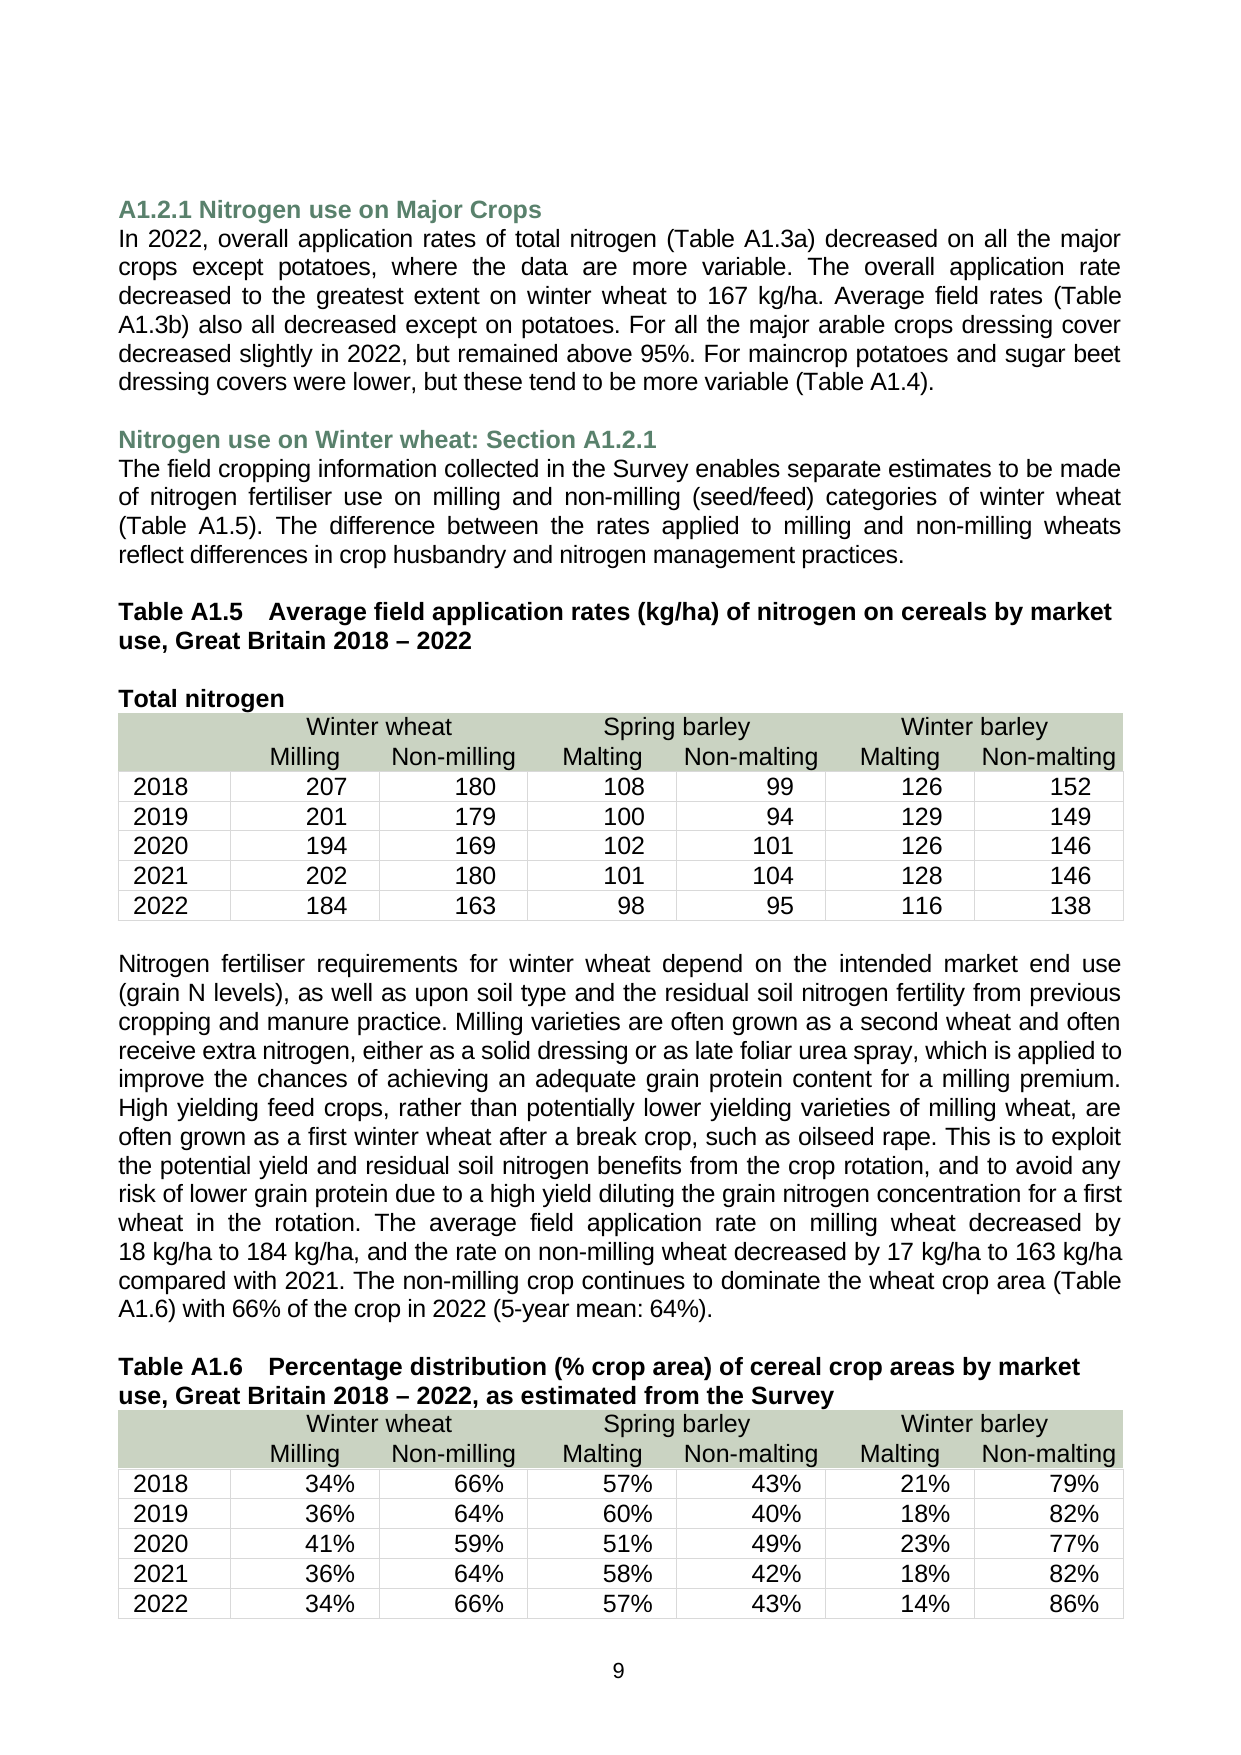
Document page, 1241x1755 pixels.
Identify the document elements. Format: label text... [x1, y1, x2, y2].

table_cell 58% [528, 1559, 676, 1588]
table_cell 100 [528, 802, 676, 830]
table_header [118, 713, 230, 742]
table_cell 64% [380, 1499, 527, 1528]
table_cell 36% [231, 1499, 379, 1528]
table_cell Malting [826, 1439, 974, 1468]
table_cell Non-malting [974, 1439, 1123, 1468]
table_cell 95 [677, 891, 825, 920]
table_cell Malting [826, 742, 974, 771]
table_cell 126 [826, 831, 974, 860]
table_cell 57% [528, 1470, 676, 1498]
table_cell 23% [826, 1529, 974, 1558]
table_cell 86% [975, 1589, 1123, 1617]
table_cell 64% [380, 1559, 527, 1588]
table_cell 66% [380, 1589, 527, 1617]
text The field cropping information collected in the Survey enables separate estimates to be made of nitrogen fertiliser use on milling and non-milling (seed/feed) categories of winter wheat (Table A1.5). The difference between the rates applied to milling and non-milling wheats reflect differences in crop husbandry and nitrogen management practices. [118, 454, 1122, 569]
table_cell 2020 [119, 1529, 230, 1558]
table_cell 2022 [119, 891, 230, 920]
table_cell 43% [677, 1470, 825, 1498]
table_cell 104 [677, 861, 825, 890]
table_cell 138 [975, 891, 1123, 920]
table_cell Non-malting [677, 742, 826, 771]
table_cell 179 [380, 802, 527, 830]
table_cell [118, 1439, 230, 1468]
table_cell 51% [528, 1529, 676, 1558]
table_cell 163 [380, 891, 527, 920]
table_cell 18% [826, 1499, 974, 1528]
table_cell 152 [975, 772, 1123, 801]
table_cell 2020 [119, 831, 230, 860]
table_cell 184 [231, 891, 379, 920]
table_cell 108 [528, 772, 676, 801]
text Nitrogen fertiliser requirements for winter wheat depend on the intended market end use (grain N levels), as well as upon soil type and the residual soil nitrogen fertility from previous cropping and manure practice. Milling varieties are often grown as a second wheat and often receive extra nitrogen, either as a solid dressing or as late foliar urea spray, which is applied to improve the chances of achieving an adequate grain protein content for a milling premium. High yielding feed crops, rather than potentially lower yielding varieties of milling wheat, are often grown as a first winter wheat after a break crop, such as oilseed rape. This is to exploit the potential yield and residual soil nitrogen benefits from the crop rotation, and to avoid any risk of lower grain protein due to a high yield diluting the grain nitrogen concentration for a first wheat in the rotation. The average field application rate on milling wheat decreased by 18 kg/ha to 184 kg/ha, and the rate on non-milling wheat decreased by 17 kg/ha to 163 kg/ha compared with 2021. The non-milling crop continues to dominate the wheat crop area (Table A1.6) with 66% of the crop in 2022 (5-year mean: 64%). [118, 949, 1122, 1323]
table_cell 194 [231, 831, 379, 860]
table_cell 116 [826, 891, 974, 920]
table_cell 60% [528, 1499, 676, 1528]
table_cell 36% [231, 1559, 379, 1588]
table_cell Milling [230, 742, 379, 771]
table_cell 34% [231, 1589, 379, 1617]
text In 2022, overall application rates of total nitrogen (Table A1.3a) decreased on all the major crops except potatoes, where the data are more variable. The overall application rate decreased to the greatest extent on winter wheat to 167 kg/ha. Average field rates (Table A1.3b) also all decreased except on potatoes. For all the major arable crops dressing cover decreased slightly in 2022, but remained above 95%. For maincrop potatoes and sugar beet dressing covers were lower, but these tend to be more variable (Table A1.4). [118, 224, 1122, 396]
table_cell 18% [826, 1559, 974, 1588]
table_cell 82% [975, 1559, 1123, 1588]
table_cell 79% [975, 1470, 1123, 1498]
table_cell 207 [231, 772, 379, 801]
table_header Spring barley [528, 1410, 826, 1439]
subtitle Total nitrogen [118, 684, 1122, 712]
table_header Spring barley [528, 713, 826, 742]
table_header [118, 1410, 230, 1439]
table_cell 59% [380, 1529, 527, 1558]
table_cell 94 [677, 802, 825, 830]
table_cell 66% [380, 1470, 527, 1498]
table_header Winter wheat [230, 713, 528, 742]
table_cell 14% [826, 1589, 974, 1617]
table_cell 2018 [119, 1470, 230, 1498]
table_cell 77% [975, 1529, 1123, 1558]
table_cell Malting [528, 1439, 677, 1468]
table_cell 2018 [119, 772, 230, 801]
table_header Winter wheat [230, 1410, 528, 1439]
table_cell 146 [975, 861, 1123, 890]
table_cell 2021 [119, 861, 230, 890]
table_header Winter barley [826, 1410, 1123, 1439]
table_cell 129 [826, 802, 974, 830]
table_cell 149 [975, 802, 1123, 830]
table_cell 41% [231, 1529, 379, 1558]
table_cell 201 [231, 802, 379, 830]
table_cell 34% [231, 1470, 379, 1498]
table_cell 57% [528, 1589, 676, 1617]
table_cell 128 [826, 861, 974, 890]
table_cell 43% [677, 1589, 825, 1617]
table_cell 180 [380, 861, 527, 890]
table_cell Non-malting [677, 1439, 826, 1468]
table_cell 40% [677, 1499, 825, 1528]
table_cell 169 [380, 831, 527, 860]
table_cell 49% [677, 1529, 825, 1558]
table_cell Malting [528, 742, 677, 771]
table_cell 126 [826, 772, 974, 801]
table_cell 101 [677, 831, 825, 860]
table_cell 180 [380, 772, 527, 801]
table_cell 2019 [119, 802, 230, 830]
table_cell 2019 [119, 1499, 230, 1528]
table_cell Non-milling [379, 1439, 528, 1468]
table_cell 146 [975, 831, 1123, 860]
subtitle Table A1.5 Average field application rates (kg/ha) of nitrogen on cereals by market use, Great Britain 2018 – 2022 [118, 597, 1122, 655]
table_cell Non-milling [379, 742, 528, 771]
table_cell 2021 [119, 1559, 230, 1588]
table_cell 82% [975, 1499, 1123, 1528]
table_cell 99 [677, 772, 825, 801]
table_header Winter barley [826, 713, 1123, 742]
table_cell 42% [677, 1559, 825, 1588]
table_cell 101 [528, 861, 676, 890]
subtitle Nitrogen use on Winter wheat: Section A1.2.1 [118, 425, 1122, 454]
subtitle A1.2.1 Nitrogen use on Major Crops [118, 195, 1122, 224]
table_cell 2022 [119, 1589, 230, 1617]
table_cell Milling [230, 1439, 379, 1468]
subtitle Table A1.6 Percentage distribution (% crop area) of cereal crop areas by market use, Great Britain 2018 – 2022, as estimated from the Survey [118, 1352, 1122, 1409]
table_cell Non-malting [974, 742, 1123, 771]
table_cell 202 [231, 861, 379, 890]
table_cell 21% [826, 1470, 974, 1498]
table_cell 102 [528, 831, 676, 860]
table_cell [118, 742, 230, 771]
table_cell 98 [528, 891, 676, 920]
